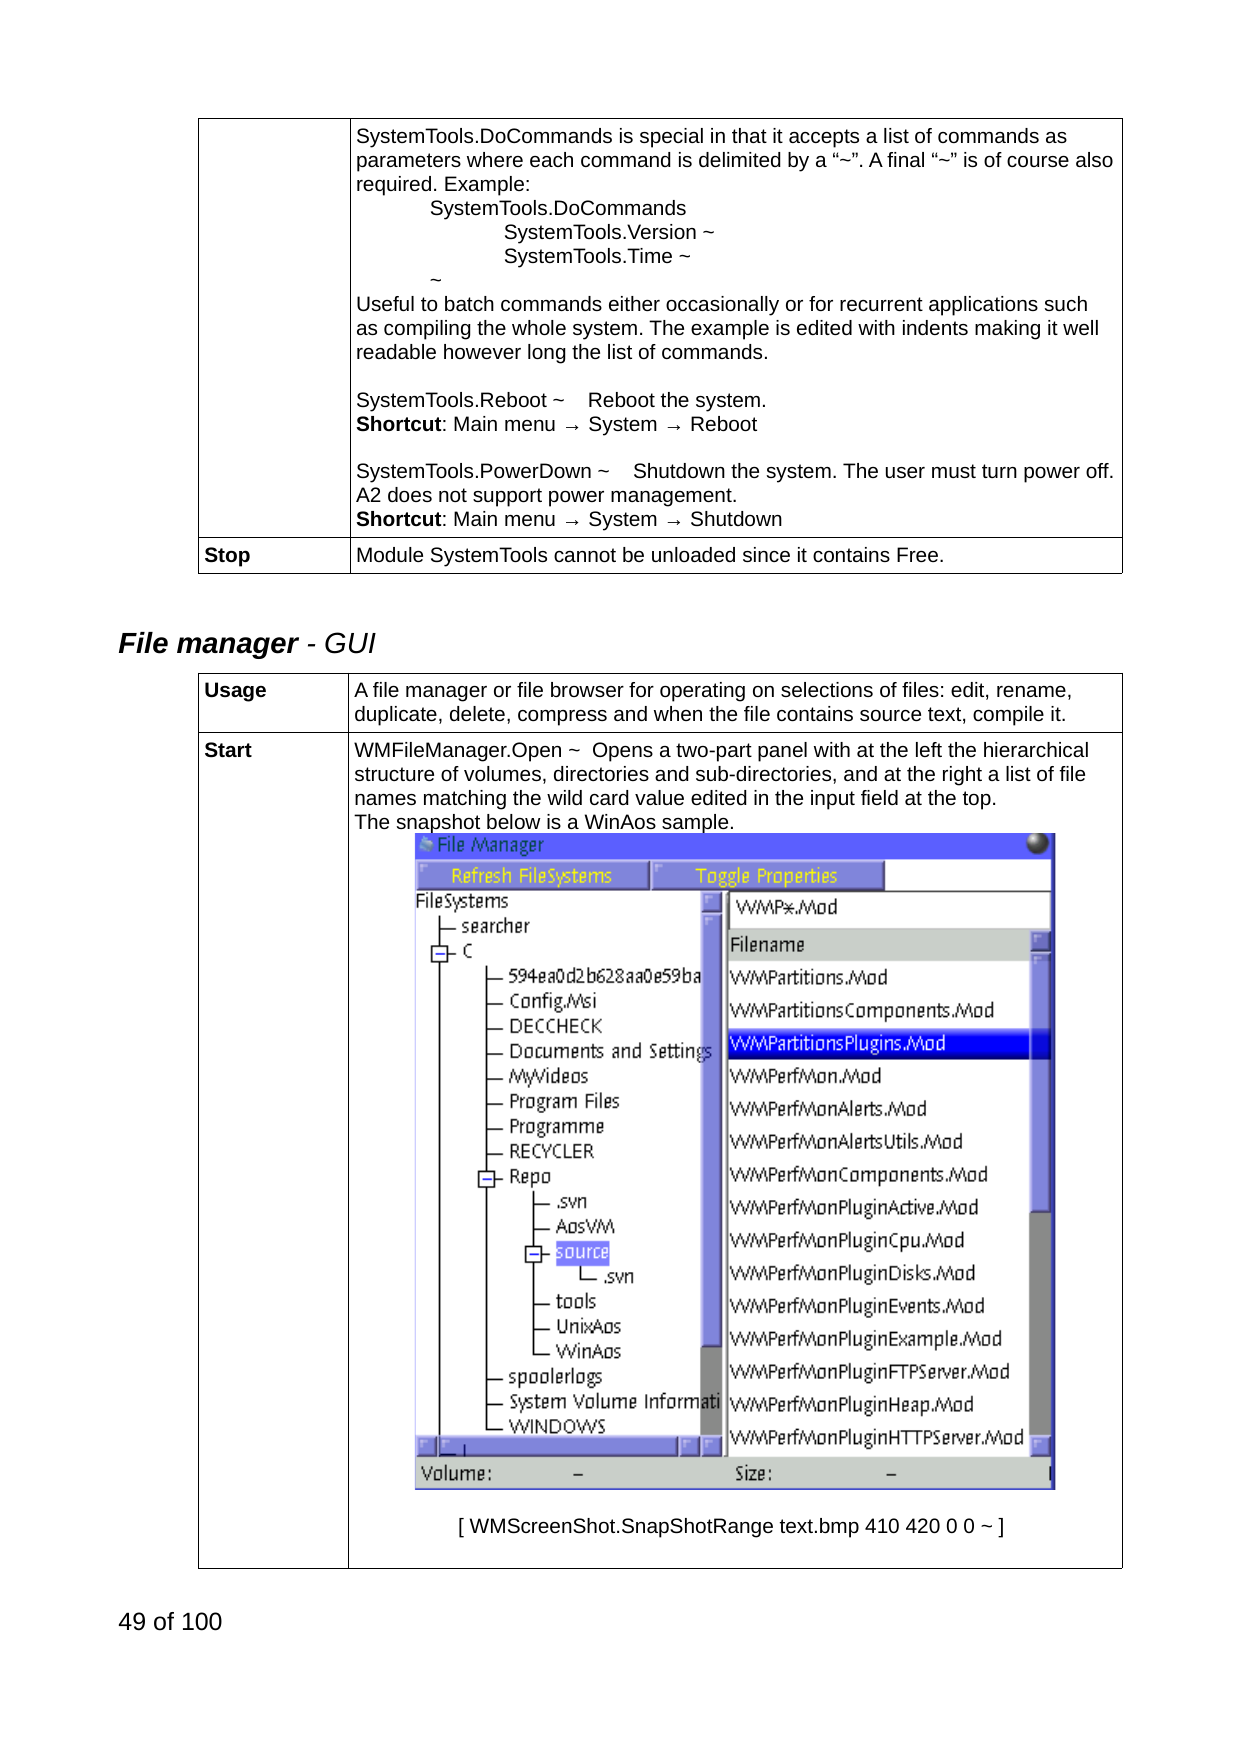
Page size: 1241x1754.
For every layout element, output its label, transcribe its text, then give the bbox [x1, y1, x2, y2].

table_cell SystemTools.DoCommands is special in that it accepts a list of commands as parameters where each command is delimited by a “~”. A final “~” is of course also required. Example: SystemTools.DoCommands SystemTools.Version ~ SystemTools.Time ~ ~ Useful to batch commands either occasionally or for recurrent applications such as compiling the whole system. The example is edited with indents making it well readable however long the list of commands. SystemTools.Reboot ~ Reboot the system. Shortcut: Main menu → System → Reboot SystemTools.PowerDown ~ Shutdown the system. The user must turn power off. A2 does not support power management. Shortcut: Main menu → System → Shutdown [351, 119, 1122, 537]
table_header A file manager or file browser for operating on selections of files: edit, rename, duplicate, delete, compress and when the file contains source text, compile it. [349, 674, 1122, 732]
table_cell WMFileManager.Open ~ Opens a two-part panel with at the left the hierarchical structure of volumes, directories and sub-directories, and at the right a list of file names matching the wild card value edited in the input field at the top. The snapshot below is a WinAos sample. [349, 733, 1122, 833]
picture [414, 833, 1056, 1490]
table_cell [199, 119, 350, 537]
table_cell Module SystemTools cannot be unloaded since it contains Free. [351, 538, 1122, 572]
table_header Usage [199, 674, 348, 732]
subtitle File manager - GUI [118, 626, 1122, 660]
table_cell Start [199, 733, 348, 1567]
table_cell [ WMScreenShot.SnapShotRange text.bmp 410 420 0 0 ~ ] [349, 834, 1122, 1567]
table_cell Stop [199, 538, 350, 572]
